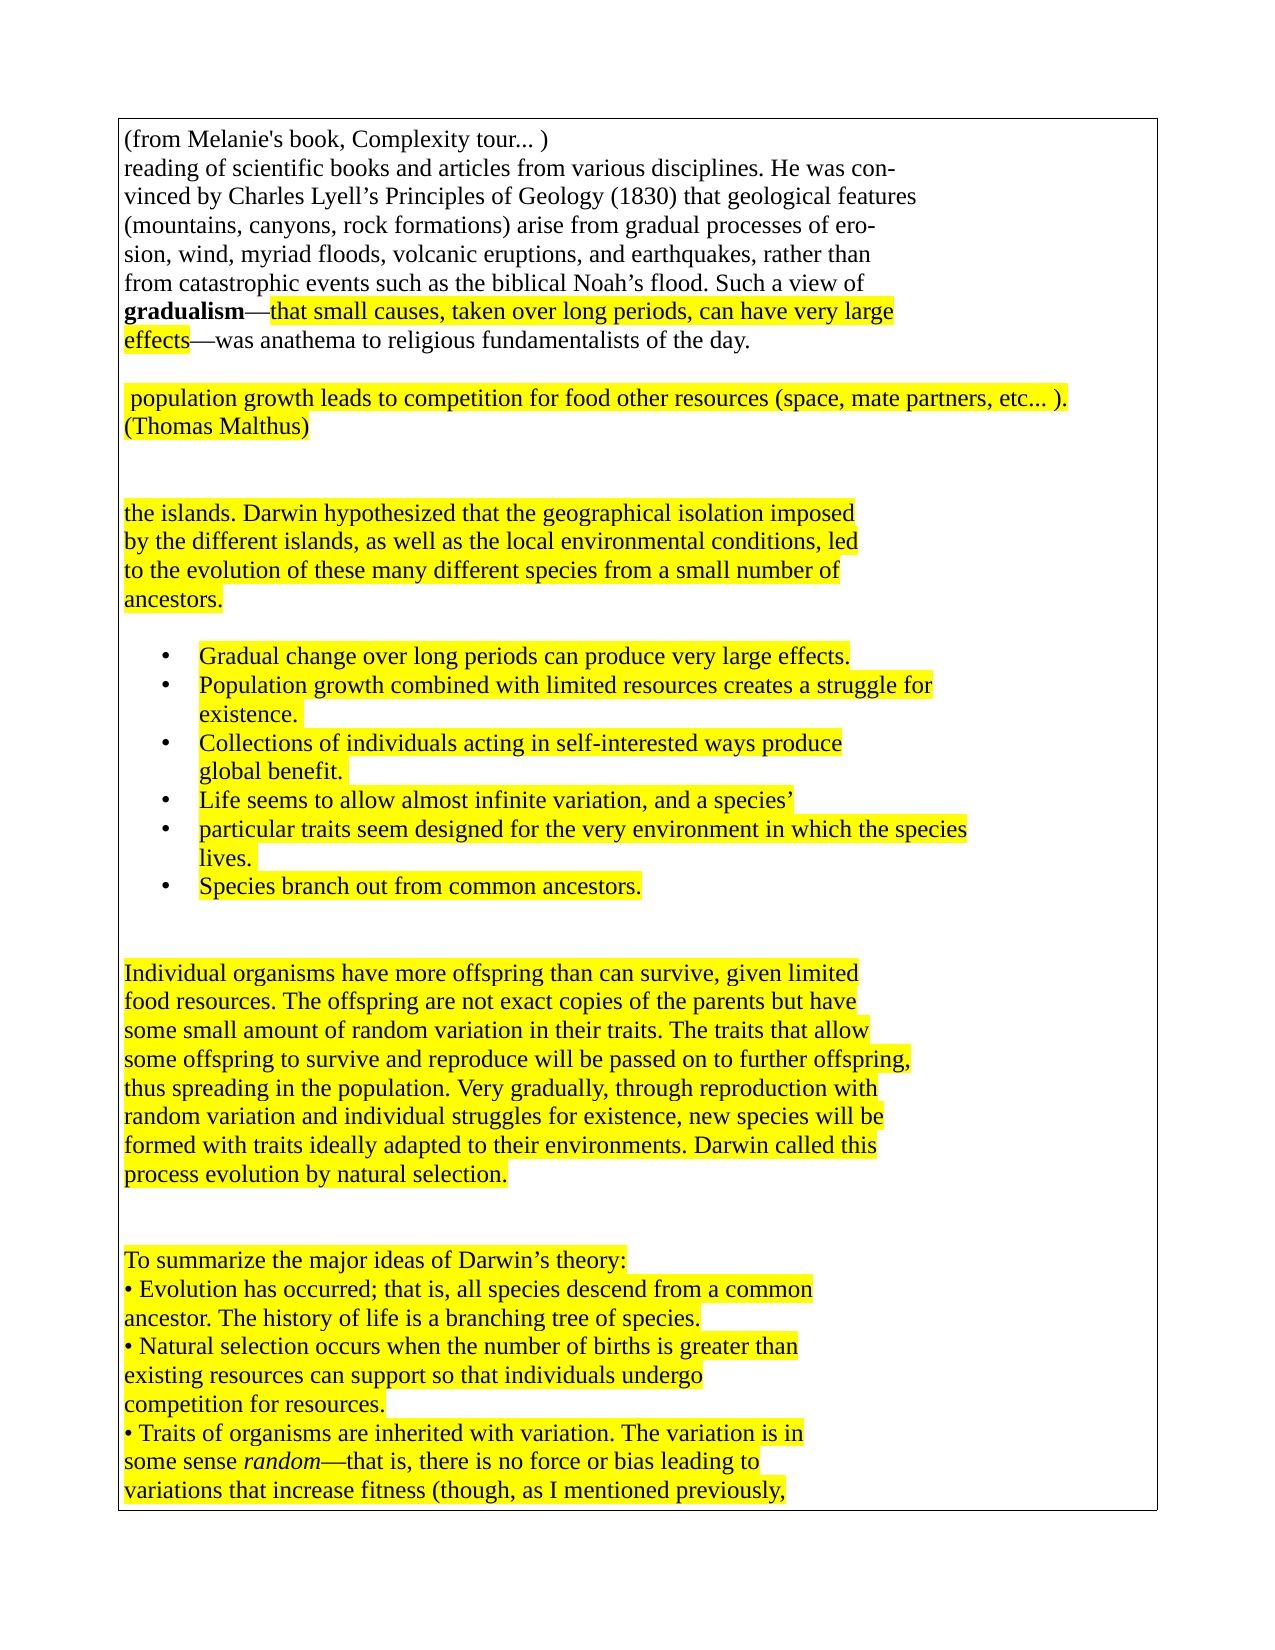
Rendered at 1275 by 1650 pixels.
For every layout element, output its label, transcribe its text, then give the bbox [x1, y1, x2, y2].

table_cell (from Melanie's book, Complexity tour... ) reading of scientific books and articles from various disciplines. He was con- vinced by Charles Lyell’s Principles of Geology (1830) that geological features (mountains, canyons, rock formations) arise from gradual processes of ero- sion, wind, myriad floods, volcanic eruptions, and earthquakes, rather than from catastrophic events such as the biblical Noah’s flood. Such a view of gradualism—that small causes, taken over long periods, can have very large effects—was anathema to religious fundamentalists of the day. population growth leads to competition for food other resources (space, mate partners, etc... ). (Thomas Malthus) the islands. Darwin hypothesized that the geographical isolation imposed by the different islands, as well as the local environmental conditions, led to the evolution of these many different species from a small number of ancestors. Gradual change over long periods can produce very large effects. Population growth combined with limited resources creates a struggle for existence. Collections of individuals acting in self-interested ways produce global benefit. Life seems to allow almost infinite variation, and a species’ particular traits seem designed for the very environment in which the species lives. Species branch out from common ancestors. Individual organisms have more offspring than can survive, given limited food resources. The offspring are not exact copies of the parents but have some small amount of random variation in their traits. The traits that allow some offspring to survive and reproduce will be passed on to further offspring, thus spreading in the population. Very gradually, through reproduction with random variation and individual struggles for existence, new species will be formed with traits ideally adapted to their environments. Darwin called this process evolution by natural selection. To summarize the major ideas of Darwin’s theory: • Evolution has occurred; that is, all species descend from a common ancestor. The history of life is a branching tree of species. • Natural selection occurs when the number of births is greater than existing resources can support so that individuals undergo competition for resources. • Traits of organisms are inherited with variation. The variation is in some sense random—that is, there is no force or bias leading to variations that increase fitness (though, as I mentioned previously, [119, 119, 1157, 1510]
